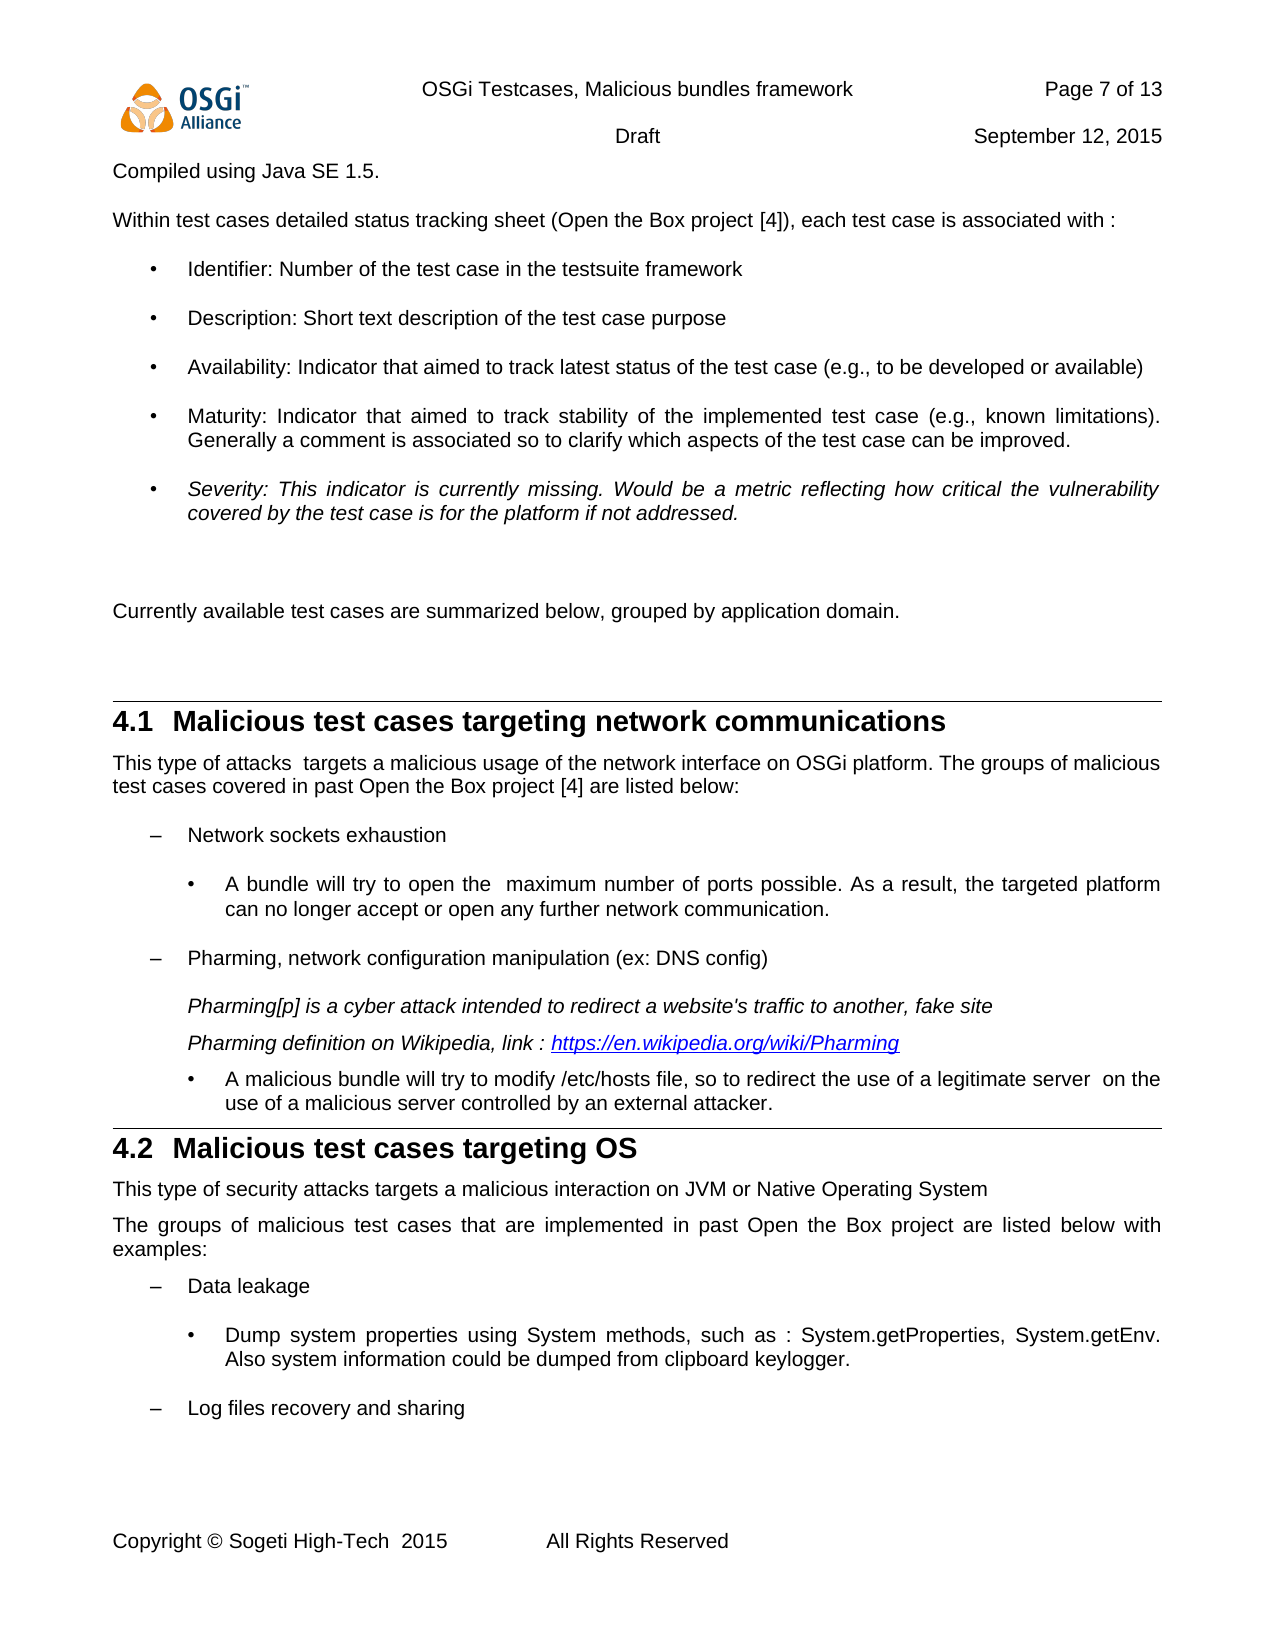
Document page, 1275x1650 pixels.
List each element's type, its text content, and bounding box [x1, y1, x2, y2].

text This type of security attacks targets a malicious interaction on JVM or Native Operating System [112, 1177, 1162, 1201]
list A bundle will try to open the maximum number of ports possible. As a result, the targeted platform can no longer accept or open any further network communication. [187, 872, 1162, 920]
text Currently available test cases are summarized below, grouped by application domain. [112, 599, 1162, 623]
list Description: Short text description of the test case purpose [150, 306, 1162, 330]
text Within test cases detailed status tracking sheet (Open the Box project [4].), each test case is associated with : [112, 208, 1162, 232]
list Data leakage [150, 1274, 1162, 1298]
text This type of attacks targets a malicious usage of the network interface on OSGi platform. The groups of malicious test cases covered in past Open the Box project [4]. are listed below: [112, 750, 1162, 798]
text Compiled using Java SE 1.5. [112, 159, 1162, 183]
list Availability: Indicator that aimed to track latest status of the test case (e.g., to be developed or available) [150, 355, 1162, 379]
text The groups of malicious test cases that are implemented in past Open the Box project are listed below with examples: [112, 1213, 1162, 1261]
list Pharming[p] is a cyber attack intended to redirect a website's traffic to another, fake site [150, 994, 1162, 1018]
list A malicious bundle will try to modify /etc/hosts file, so to redirect the use of a legitimate server on the use of a malicious server controlled by an external attacker. [187, 1067, 1162, 1115]
list Severity: This indicator is currently missing. Would be a metric reflecting how critical the vulnerability covered by the test case is for the platform if not addressed. [150, 477, 1162, 525]
list Maturity: Indicator that aimed to track stability of the implemented test case (e.g., known limitations). Generally a comment is associated so to clarify which aspects of the test case can be improved. [150, 404, 1162, 452]
subtitle Malicious test cases targeting OS [112, 1129, 1162, 1164]
list Dump system properties using System methods, such as : System.getProperties, System.getEnv. Also system information could be dumped from clipboard keylogger. [187, 1323, 1162, 1371]
list Log files recovery and sharing [150, 1396, 1162, 1420]
list Pharming definition on Wikipedia, link : https://en.wikipedia.org/wiki/Pharming [150, 1031, 1162, 1054]
list Identifier: Number of the test case in the testsuite framework [150, 257, 1162, 281]
subtitle Malicious test cases targeting network communications [112, 702, 1162, 738]
picture [113, 76, 257, 140]
list Pharming, network configuration manipulation (ex: DNS config) [150, 945, 1162, 969]
list Network sockets exhaustion [150, 823, 1162, 847]
